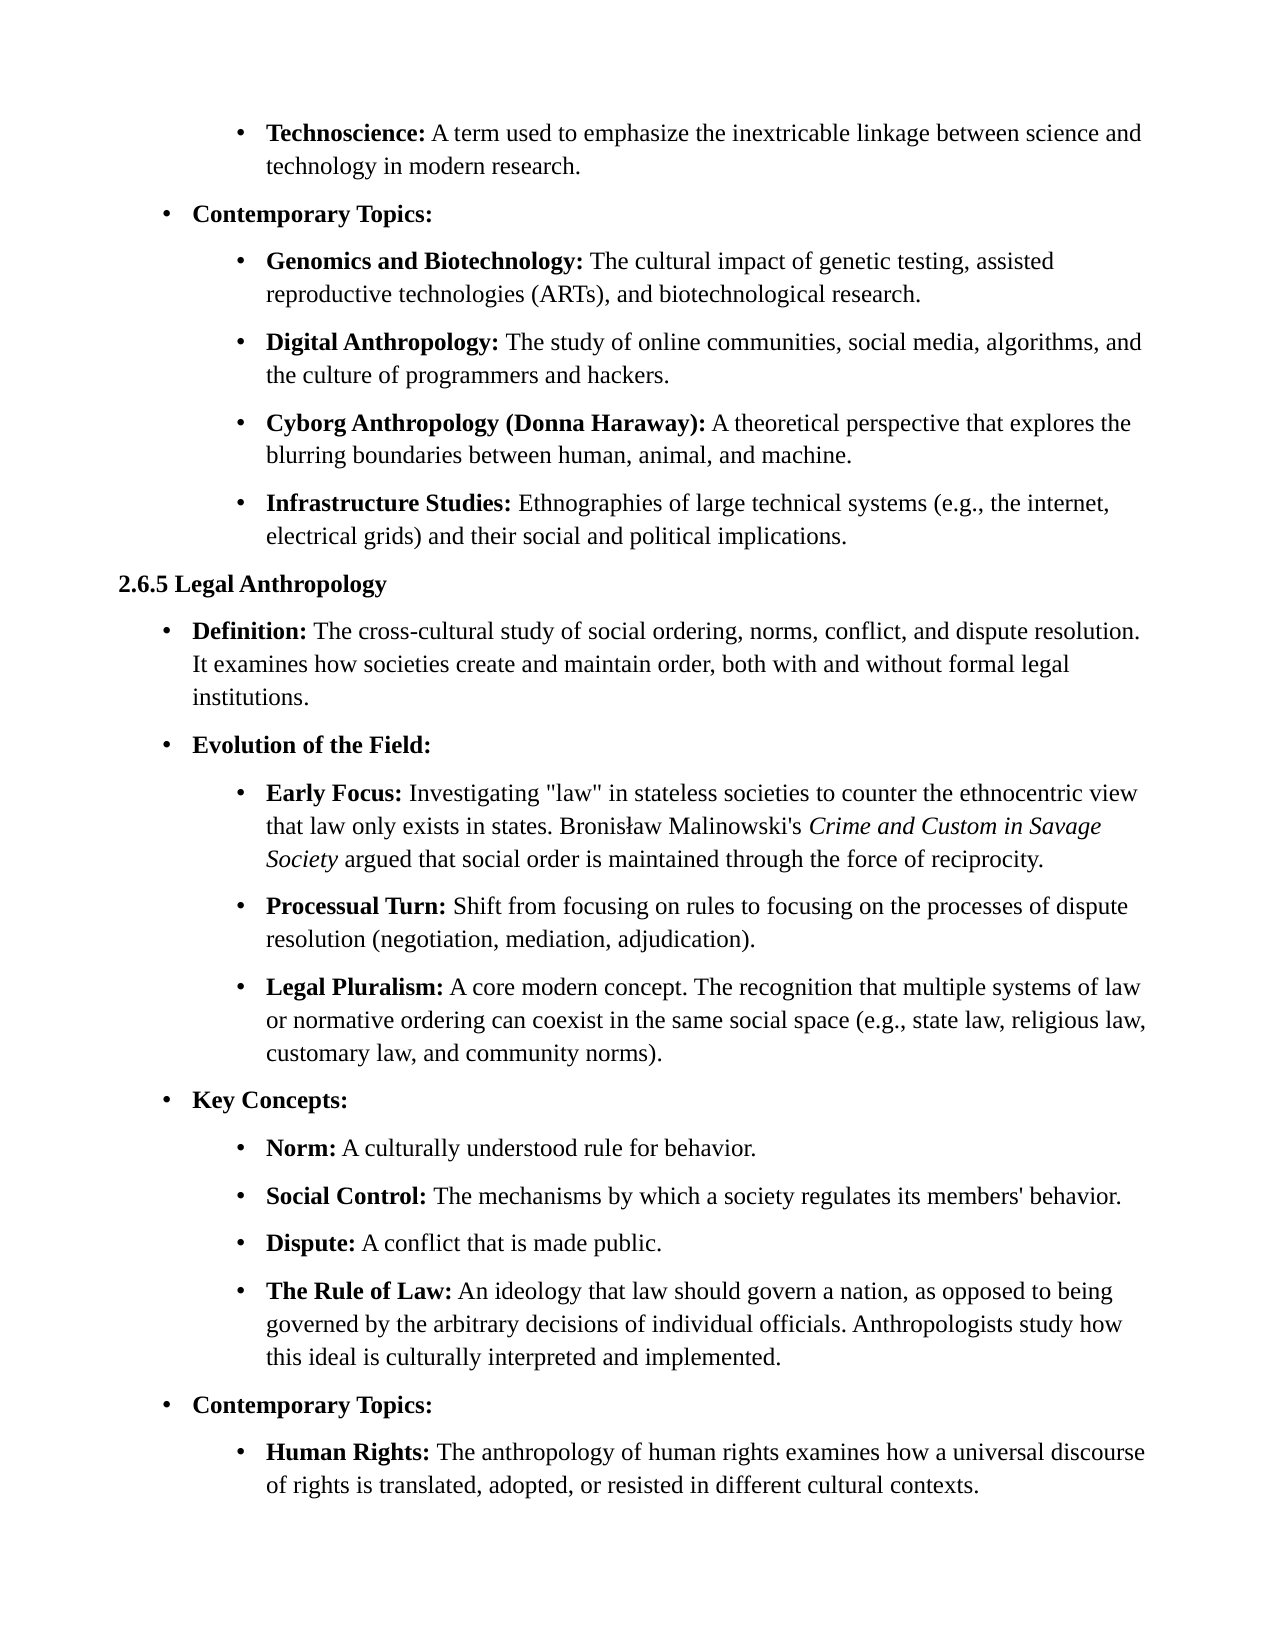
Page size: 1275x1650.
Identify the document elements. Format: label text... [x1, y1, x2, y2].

list Contemporary Topics: [162, 199, 1157, 227]
list Early Focus: Investigating "law" in stateless societies to counter the ethnocentric view that law only exists in states. Bronisław Malinowski's Crime and Custom in Savage Society argued that social order is maintained through the force of reciprocity. [236, 778, 1157, 872]
list Definition: The cross-cultural study of social ordering, norms, conflict, and dispute resolution. It examines how societies create and maintain order, both with and without formal legal institutions. [162, 616, 1157, 711]
list Legal Pluralism: A core modern concept. The recognition that multiple systems of law or normative ordering can coexist in the same social space (e.g., state law, religious law, customary law, and community norms). [236, 972, 1157, 1067]
list Human Rights: The anthropology of human rights examines how a universal discourse of rights is translated, adopted, or resisted in different cultural contexts. [236, 1437, 1157, 1499]
list The Rule of Law: An ideology that law should govern a nation, as opposed to being governed by the arbitrary decisions of individual officials. Anthropologists study how this ideal is culturally interpreted and implemented. [236, 1276, 1157, 1371]
list Contemporary Topics: [162, 1390, 1157, 1418]
list Digital Anthropology: The study of online communities, social media, algorithms, and the culture of programmers and hackers. [236, 327, 1157, 389]
list Dispute: A conflict that is made public. [236, 1228, 1157, 1257]
text 2.6.5 Legal Anthropology [118, 569, 1157, 598]
list Genomics and Biotechnology: The cultural impact of genetic testing, assisted reproductive technologies (ARTs), and biotechnological research. [236, 246, 1157, 308]
list Norm: A culturally understood rule for behavior. [236, 1133, 1157, 1162]
list Cyborg Anthropology (Donna Haraway): A theoretical perspective that explores the blurring boundaries between human, animal, and machine. [236, 408, 1157, 469]
list Social Control: The mechanisms by which a society regulates its members' behavior. [236, 1181, 1157, 1209]
list Key Concepts: [162, 1086, 1157, 1114]
list Evolution of the Field: [162, 730, 1157, 759]
list Processual Turn: Shift from focusing on rules to focusing on the processes of dispute resolution (negotiation, mediation, adjudication). [236, 891, 1157, 953]
list Infrastructure Studies: Ethnographies of large technical systems (e.g., the internet, electrical grids) and their social and political implications. [236, 488, 1157, 550]
list Technoscience: A term used to emphasize the inextricable linkage between science and technology in modern research. [236, 118, 1157, 180]
